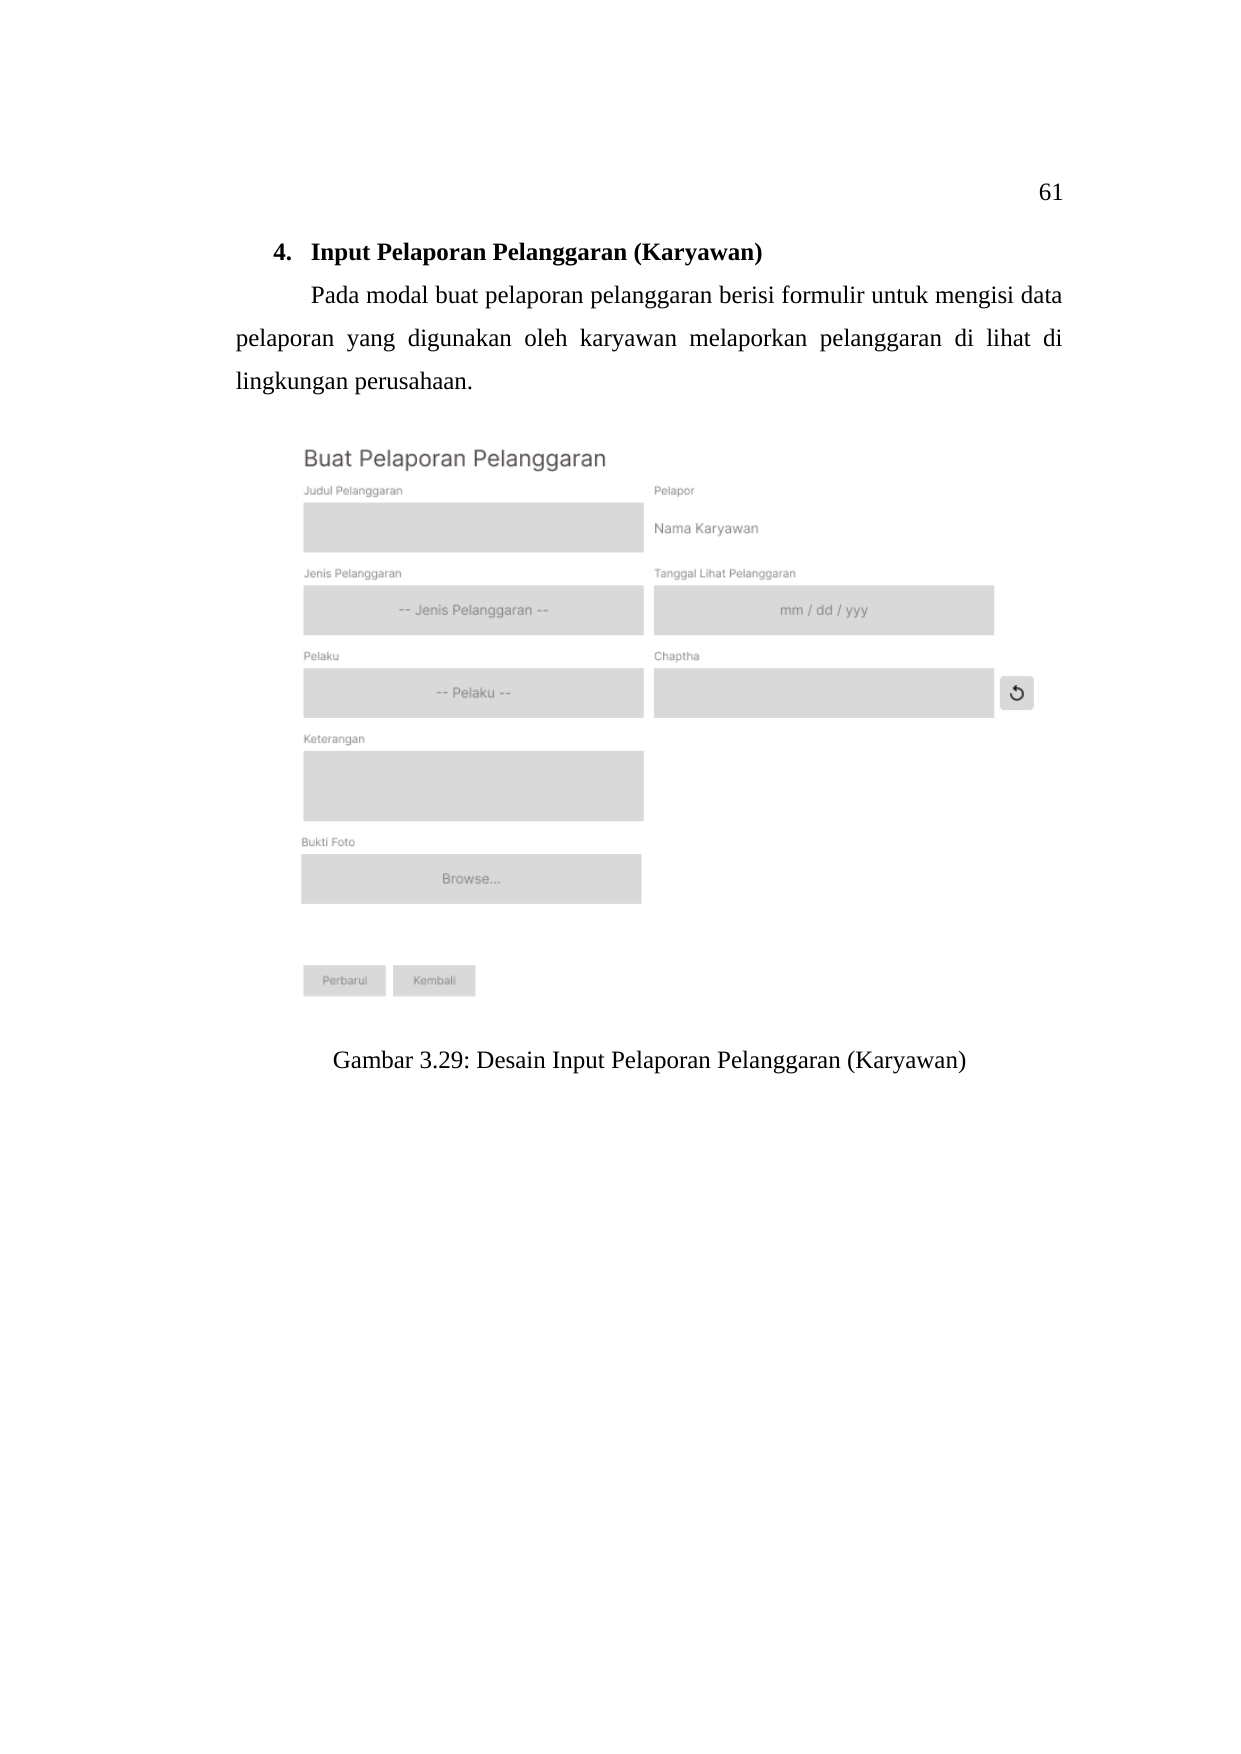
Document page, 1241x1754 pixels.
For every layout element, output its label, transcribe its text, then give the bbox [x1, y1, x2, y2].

picture [248, 422, 1050, 1031]
list Input Pelaporan Pelanggaran (Karyawan) [273, 237, 1063, 266]
text Gambar 3.29: Desain Input Pelaporan Pelanggaran (Karyawan) [249, 1031, 1050, 1074]
text Pada modal buat pelaporan pelanggaran berisi formulir untuk mengisi data pelaporan yang digunakan oleh karyawan melaporkan pelanggaran di lihat di lingkungan perusahaan. [236, 280, 1063, 395]
